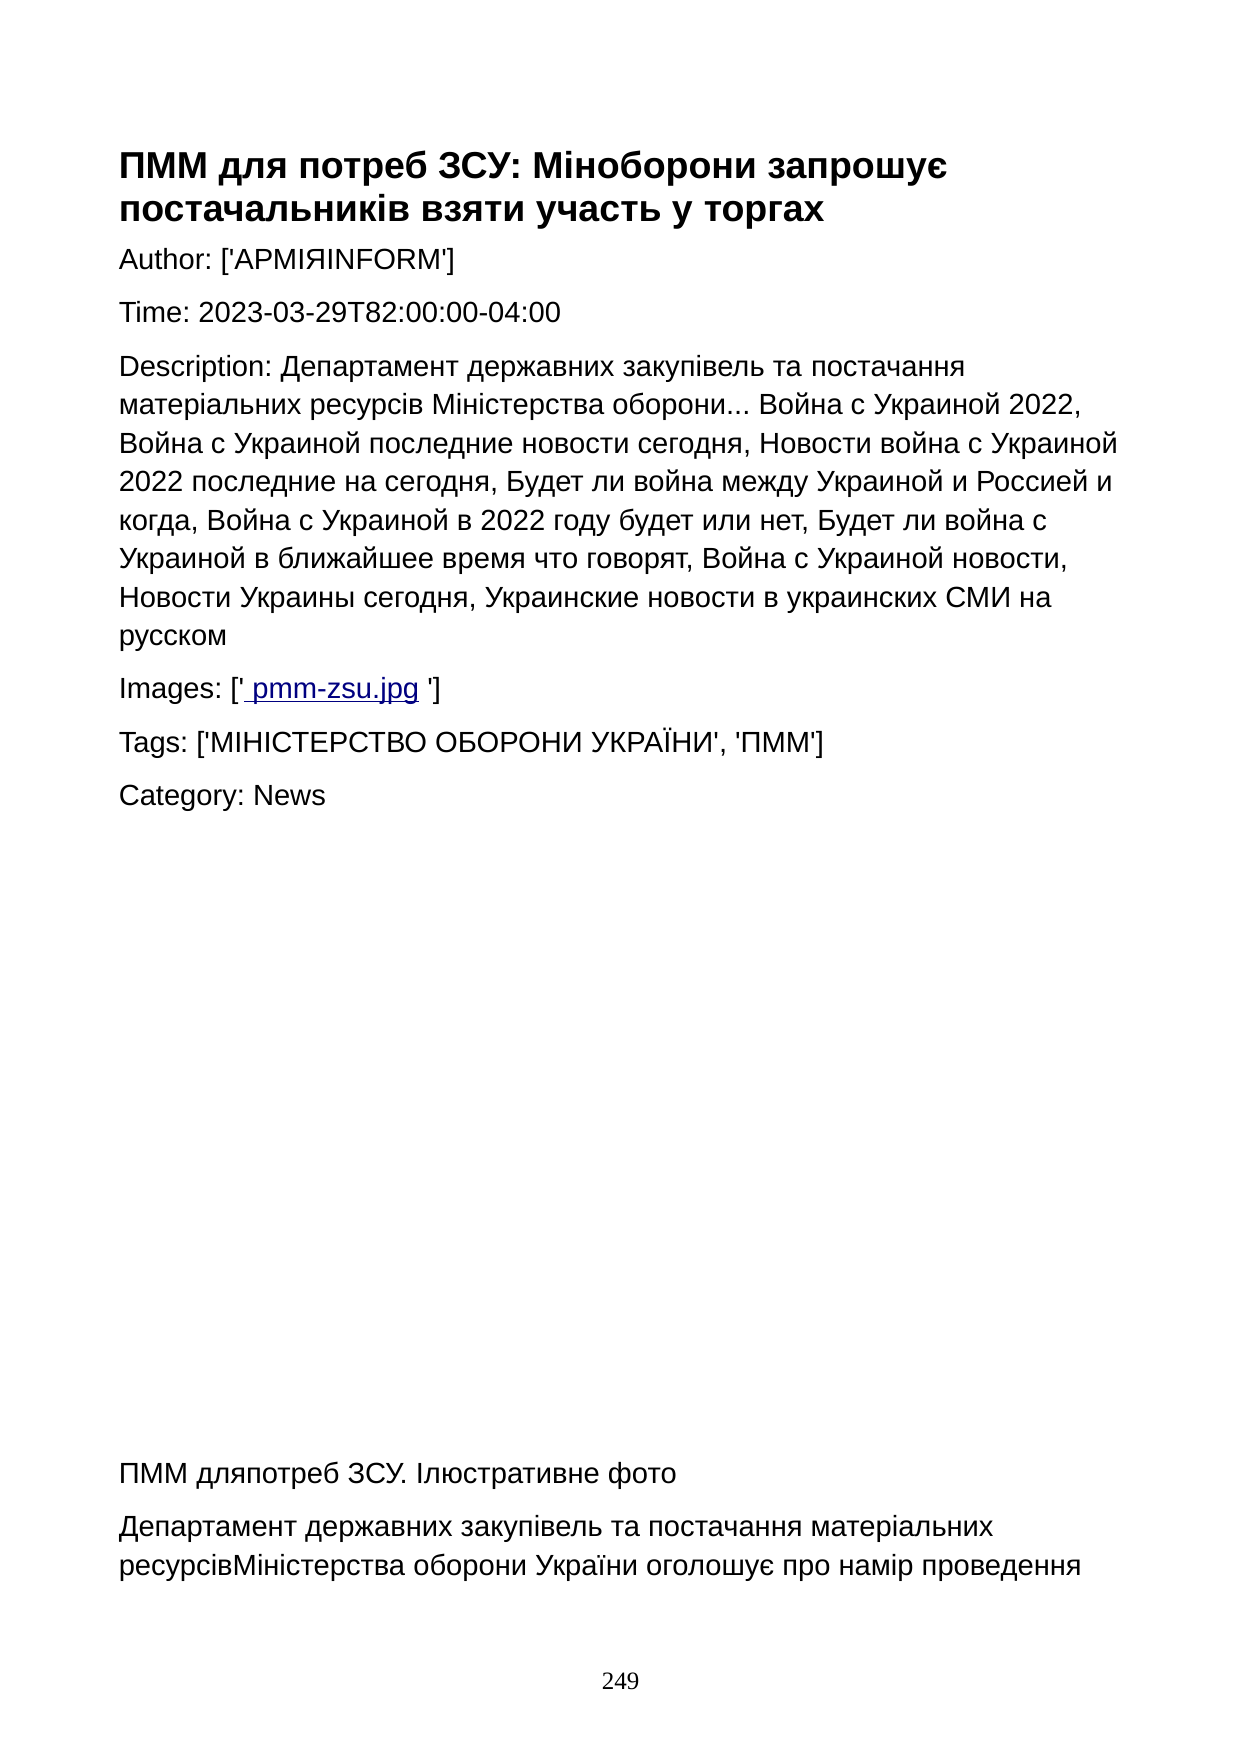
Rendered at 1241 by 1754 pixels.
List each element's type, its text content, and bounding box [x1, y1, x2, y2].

text Author: ['АРМІЯINFORM'] [118, 242, 1122, 276]
text Category: News [118, 778, 1122, 811]
text Департамент державних закупівель та постачання матеріальних ресурсівМіністерства оборони України оголошує про намір проведення [118, 1509, 1122, 1581]
subtitle ПММ для потреб ЗСУ: Міноборони запрошує постачальників взяти участь у торгах [118, 143, 1122, 230]
text ПММ дляпотреб ЗСУ. Ілюстративне фото [118, 831, 1122, 1490]
text Description: Департамент державних закупівель та постачання матеріальних ресурсів Міністерства оборони... Война с Украиной 2022, Война с Украиной последние новости сегодня, Новости война с Украиной 2022 последние на сегодня, Будет ли война между Украиной и Россией и когда, Война с Украиной в 2022 году будет или нет, Будет ли война с Украиной в ближайшее время что говорят, Война с Украиной новости, Новости Украины сегодня, Украинские новости в украинских СМИ на русском [118, 348, 1122, 652]
text Time: 2023-03-29T82:00:00-04:00 [118, 295, 1122, 329]
text Tags: ['МІНІСТЕРСТВО ОБОРОНИ УКРАЇНИ', 'ПММ'] [118, 724, 1122, 758]
text Images: [' pmm-zsu.jpg '] [118, 671, 1122, 705]
